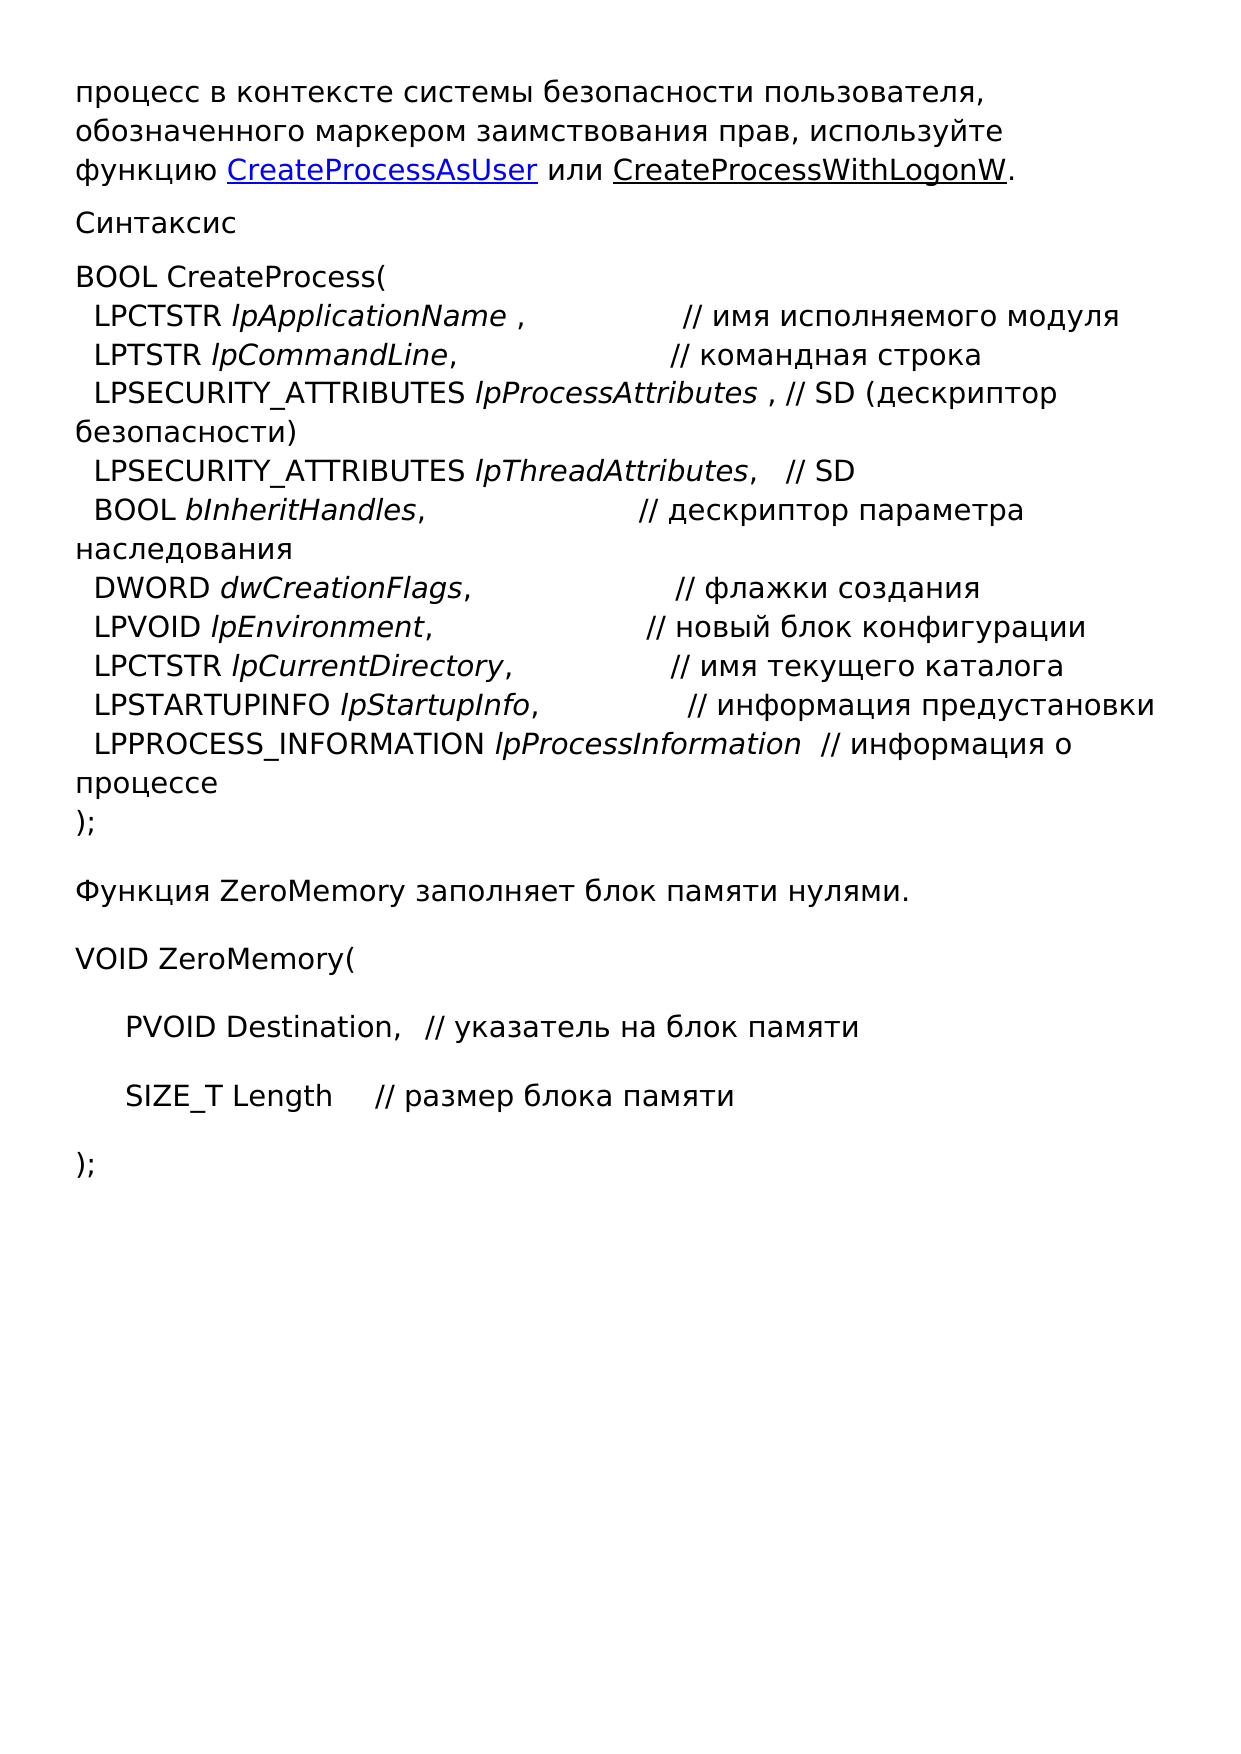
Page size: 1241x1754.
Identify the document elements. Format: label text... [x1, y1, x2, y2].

text LPTSTR lpCommandLine, // командная строка [75, 338, 1165, 372]
text Функция ZeroMemory заполняет блок памяти нулями. [75, 874, 1165, 908]
text DWORD dwCreationFlags, // флажки создания [75, 572, 1165, 606]
text BOOL CreateProcess( [75, 260, 1165, 294]
text BOOL bInheritHandles, // дескриптор параметра наследования [75, 494, 1165, 567]
text LPCTSTR lpCurrentDirectory, // имя текущего каталога [75, 649, 1165, 683]
text Синтаксис [75, 206, 1165, 240]
text процесс в контексте системы безопасности пользователя, обозначенного маркером заимствования прав, используйте функцию CreateProcessAsUser или CreateProcessWithLogonW. [75, 75, 1165, 187]
text LPPROCESS_INFORMATION lpProcessInformation // информация о процессе [75, 727, 1165, 800]
text VOID ZeroMemory( [75, 942, 1165, 976]
text LPSECURITY_ATTRIBUTES lpThreadAttributes, // SD [75, 455, 1165, 489]
text LPCTSTR lpApplicationName , // имя исполняемого модуля [75, 299, 1165, 333]
text ); [75, 805, 1165, 839]
text PVOID Destination, // указатель на блок памяти [75, 1011, 1165, 1045]
text LPSECURITY_ATTRIBUTES lpProcessAttributes , // SD (дескриптор безопасности) [75, 377, 1165, 450]
text LPVOID lpEnvironment, // новый блок конфигурации [75, 611, 1165, 644]
text SIZE_T Length // размер блока памяти [75, 1079, 1165, 1113]
text ); [75, 1148, 1165, 1182]
text LPSTARTUPINFO lpStartupInfo, // информация предустановки [75, 688, 1165, 722]
